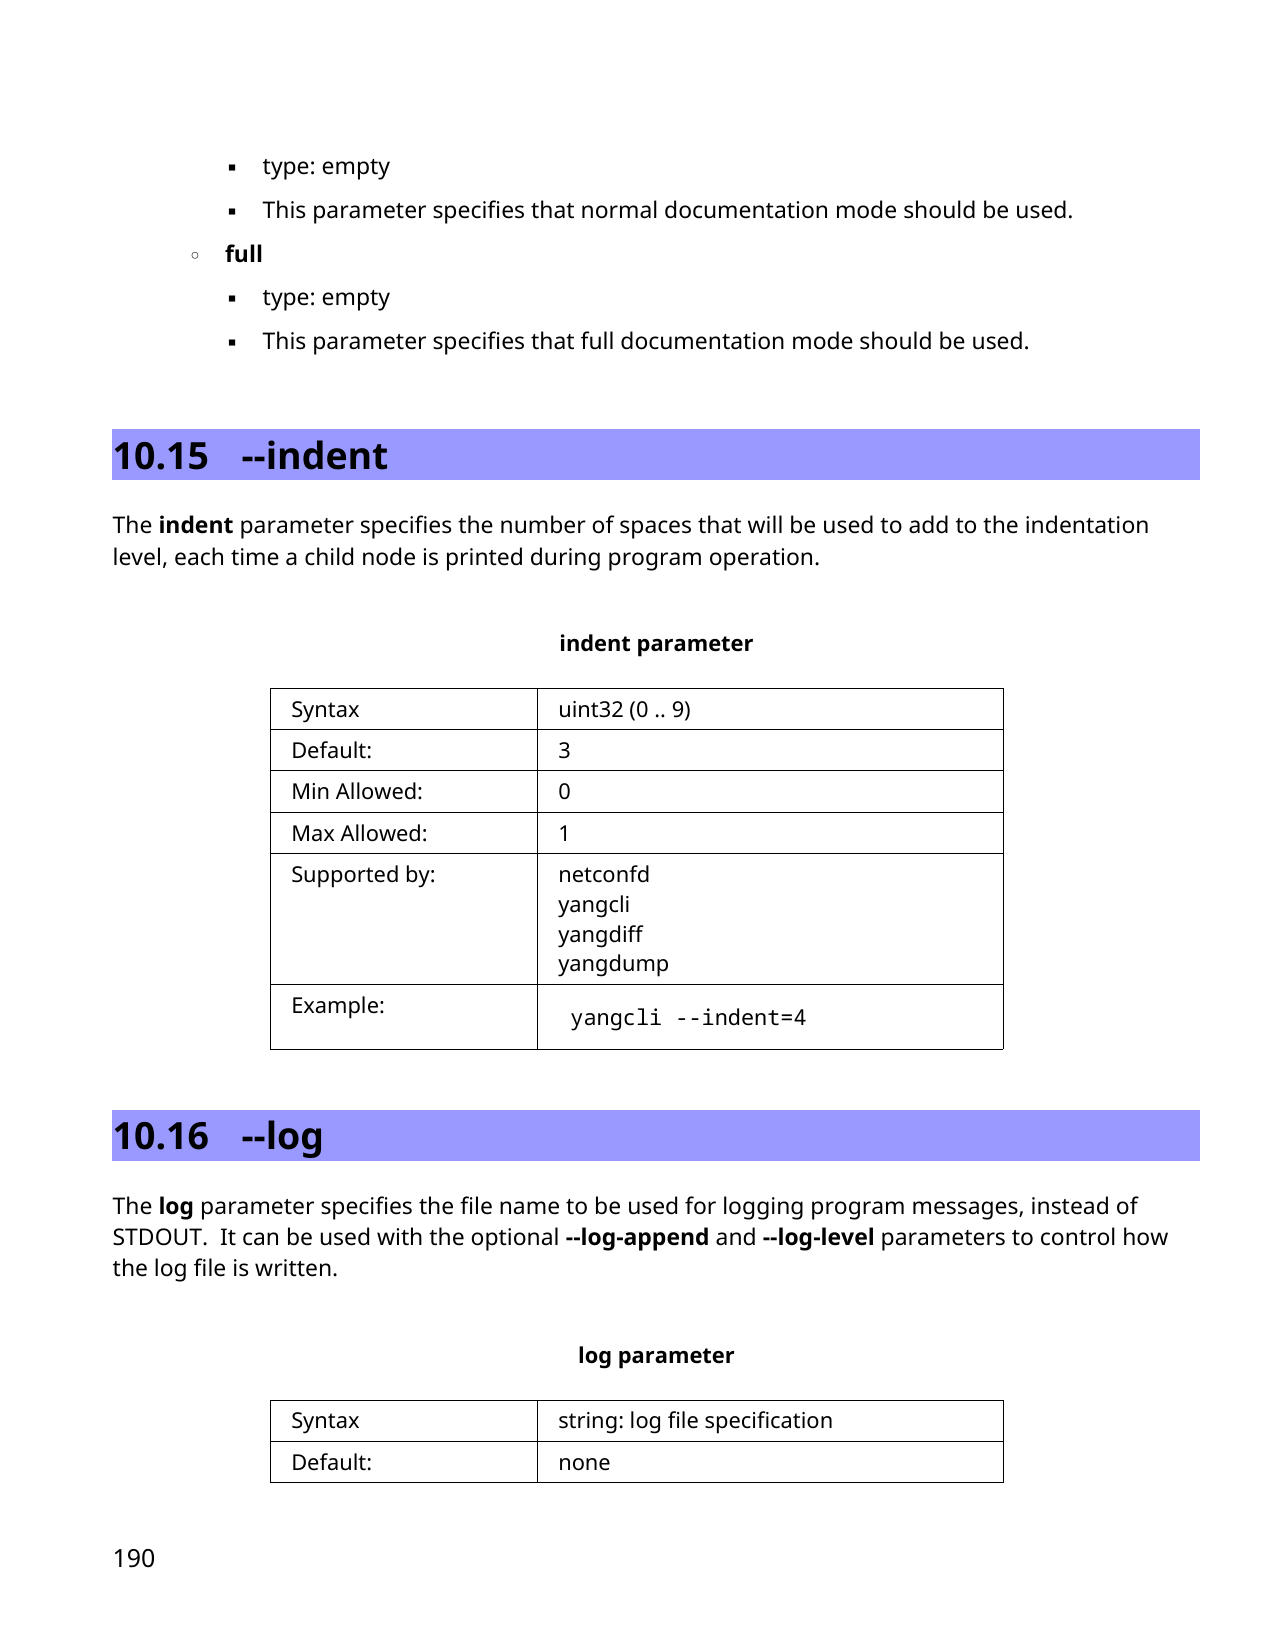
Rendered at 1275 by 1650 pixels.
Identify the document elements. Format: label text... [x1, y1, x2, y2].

text The indent parameter specifies the number of spaces that will be used to add to the indentation level, each time a child node is printed during program operation. [112, 509, 1200, 572]
table_cell Default: [271, 730, 537, 770]
table_header Syntax [271, 689, 537, 729]
table_cell Min Allowed: [271, 771, 537, 812]
table_cell none [538, 1442, 1003, 1482]
list full [187, 237, 1200, 269]
list type: empty [225, 281, 1200, 312]
text The log parameter specifies the file name to be used for logging program messages, instead of STDOUT. It can be used with the optional --log-append and --log-level parameters to control how the log file is written. [112, 1190, 1200, 1284]
table_cell 0 [538, 771, 1003, 812]
table_cell netconfd yangcli yangdiff yangdump [538, 854, 1003, 984]
table_cell 1 [538, 813, 1003, 853]
table_cell Supported by: [271, 854, 537, 984]
subtitle --indent [112, 429, 1200, 480]
table_header uint32 (0 .. 9) [538, 689, 1003, 729]
table_cell 3 [538, 730, 1003, 770]
table_cell Max Allowed: [271, 813, 537, 853]
subtitle indent parameter [127, 628, 1185, 658]
table_cell Default: [271, 1442, 537, 1482]
table_header string: log file specification [538, 1401, 1003, 1441]
subtitle log parameter [127, 1340, 1185, 1370]
list type: empty [225, 150, 1200, 181]
table_header Syntax [271, 1401, 537, 1441]
list This parameter specifies that full documentation mode should be used. [225, 325, 1200, 356]
list This parameter specifies that normal documentation mode should be used. [225, 194, 1200, 225]
table_cell Example: [271, 985, 537, 1049]
table_cell yangcli --indent=4 [538, 985, 1003, 1049]
subtitle --log [112, 1110, 1200, 1161]
